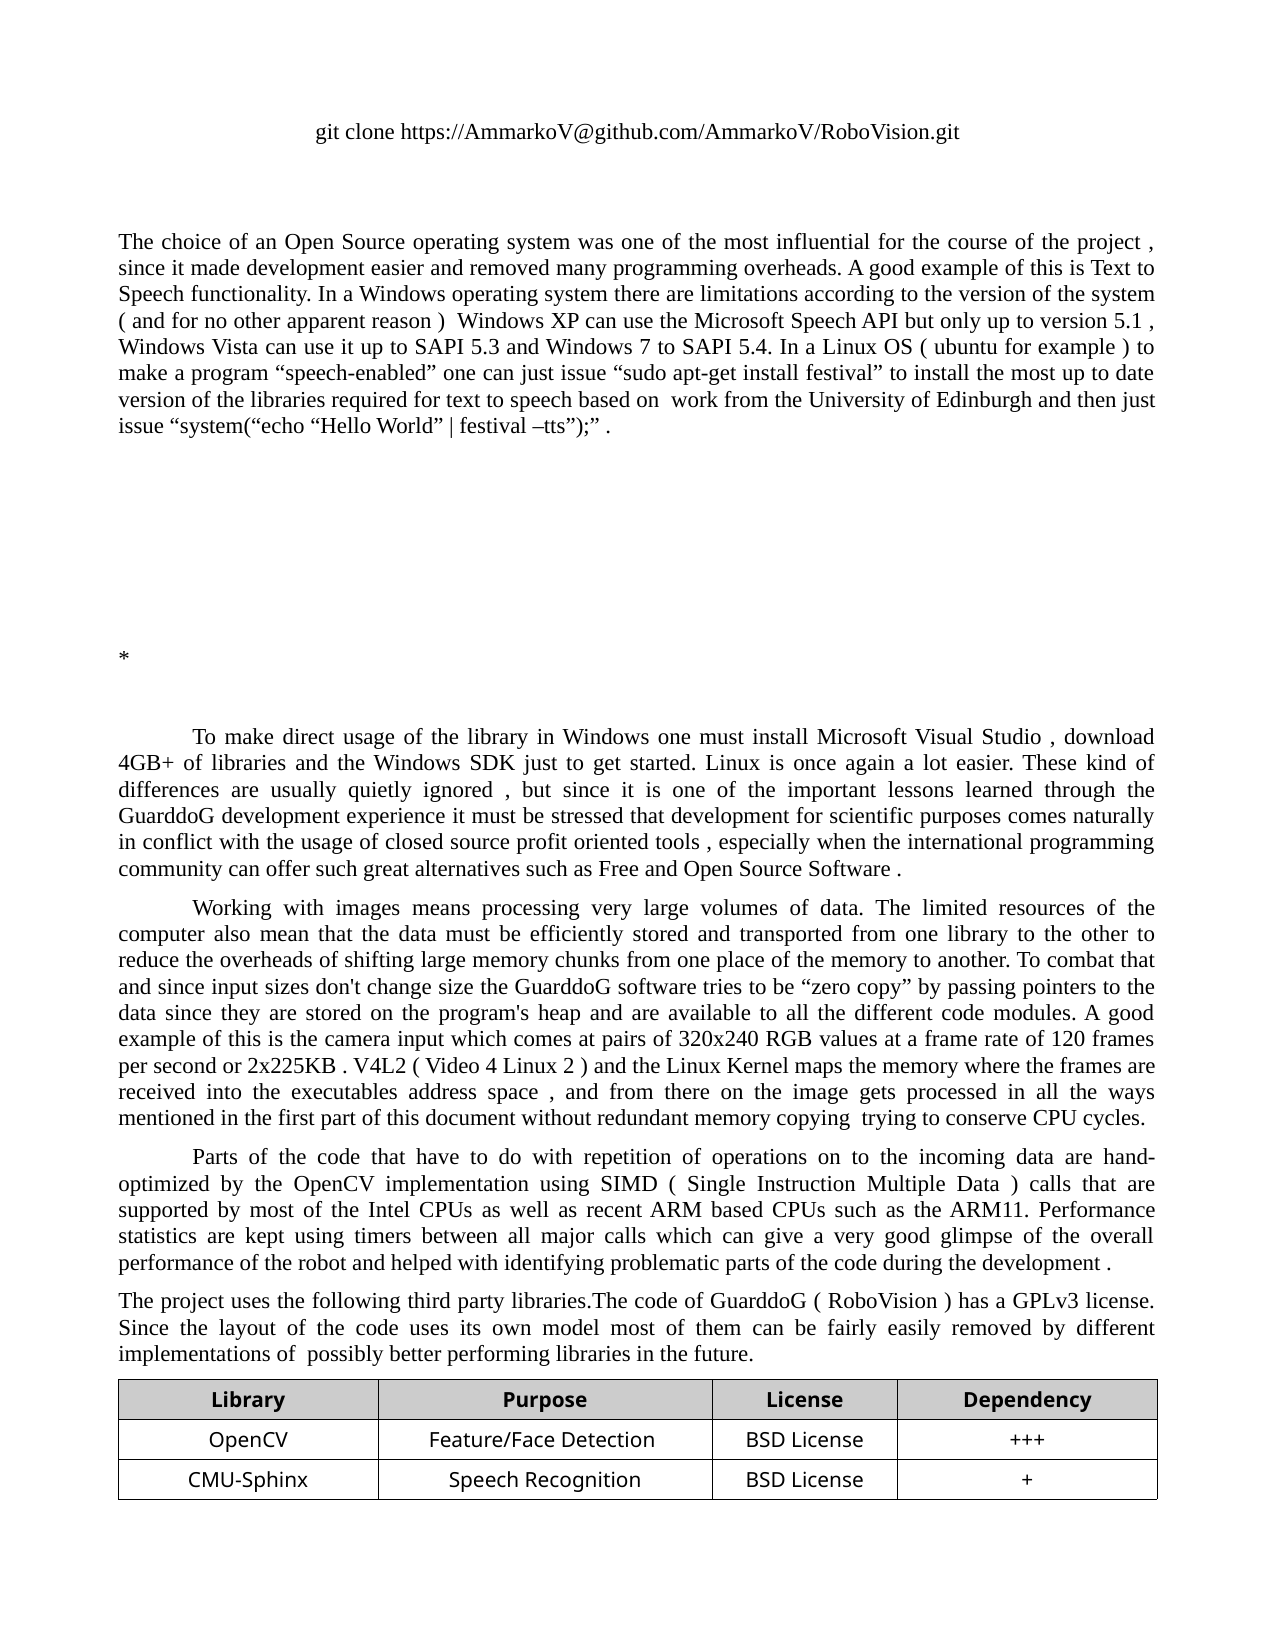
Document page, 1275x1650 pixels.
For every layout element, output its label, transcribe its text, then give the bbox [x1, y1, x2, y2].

table_cell + [898, 1460, 1157, 1499]
text The choice of an Open Source operating system was one of the most influential for the course of the project , since it made development easier and removed many programming overheads. A good example of this is Text to Speech functionality. In a Windows operating system there are limitations according to the version of the system ( and for no other apparent reason ) Windows XP can use the Microsoft Speech API but only up to version 5.1 , Windows Vista can use it up to SAPI 5.3 and Windows 7 to SAPI 5.4. In a Linux OS ( ubuntu for example ) to make a program “speech-enabled” one can just issue “sudo apt-get install festival” to install the most up to date version of the libraries required for text to speech based on work from the University of Edinburgh and then just issue “system(“echo “Hello World” | festival –tts”);” . [118, 228, 1157, 438]
table_header Purpose [379, 1380, 712, 1419]
table_cell Speech Recognition [379, 1460, 712, 1499]
text Parts of the code that have to do with repetition of operations on to the incoming data are hand-optimized by the OpenCV implementation using SIMD ( Single Instruction Multiple Data ) calls that are supported by most of the Intel CPUs as well as recent ARM based CPUs such as the ARM11. Performance statistics are kept using timers between all major calls which can give a very good glimpse of the overall performance of the robot and helped with identifying problematic parts of the code during the development . [118, 1143, 1157, 1275]
table_cell Feature/Face Detection [379, 1420, 712, 1459]
table_cell CMU-Sphinx [119, 1460, 378, 1499]
text To make direct usage of the library in Windows one must install Microsoft Visual Studio , download 4GB+ of libraries and the Windows SDK just to get started. Linux is once again a lot easier. These kind of differences are usually quietly ignored , but since it is one of the important lessons learned through the GuarddoG development experience it must be stressed that development for scientific purposes comes naturally in conflict with the usage of closed source profit oriented tools , especially when the international programming community can offer such great alternatives such as Free and Open Source Software . [118, 723, 1157, 881]
table_cell BSD License [713, 1420, 897, 1459]
table_cell OpenCV [119, 1420, 378, 1459]
text * [118, 645, 1157, 672]
table_cell BSD License [713, 1460, 897, 1499]
text Working with images means processing very large volumes of data. The limited resources of the computer also mean that the data must be efficiently stored and transported from one library to the other to reduce the overheads of shifting large memory chunks from one place of the memory to another. To combat that and since input sizes don't change size the GuarddoG software tries to be “zero copy” by passing pointers to the data since they are stored on the program's heap and are available to all the different code modules. A good example of this is the camera input which comes at pairs of 320x240 RGB values at a frame rate of 120 frames per second or 2x225KB . V4L2 ( Video 4 Linux 2 ) and the Linux Kernel maps the memory where the frames are received into the executables address space , and from there on the image gets processed in all the ways mentioned in the first part of this document without redundant memory copying trying to conserve CPU cycles. [118, 894, 1157, 1131]
table_header Dependency [898, 1380, 1157, 1419]
table_header License [713, 1380, 897, 1419]
text The project uses the following third party libraries.The code of GuarddoG ( RoboVision ) has a GPLv3 license. Since the layout of the code uses its own model most of them can be fairly easily removed by different implementations of possibly better performing libraries in the future. [118, 1288, 1157, 1367]
text git clone https://AmmarkoV@github.com/AmmarkoV/RoboVision.git [118, 118, 1157, 144]
table_cell +++ [898, 1420, 1157, 1459]
table_header Library [119, 1380, 378, 1419]
